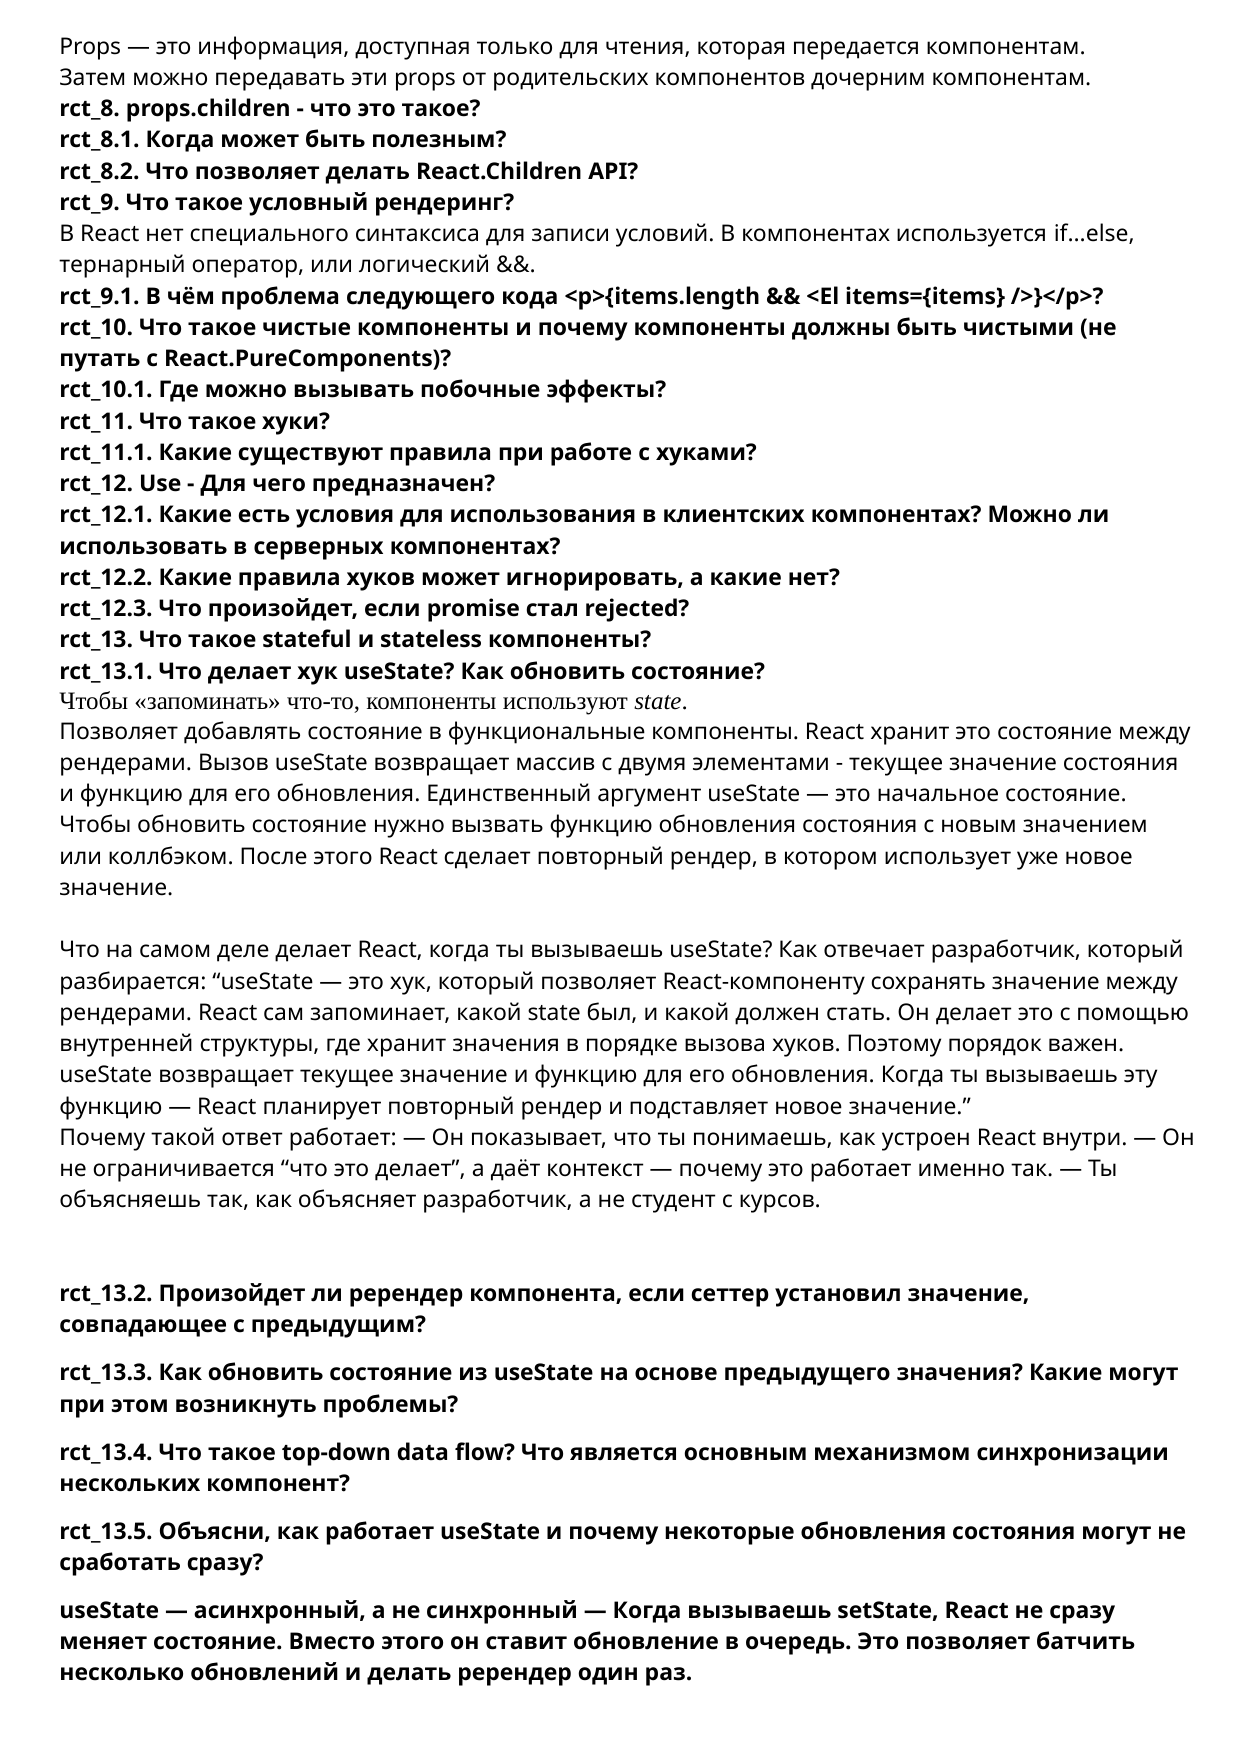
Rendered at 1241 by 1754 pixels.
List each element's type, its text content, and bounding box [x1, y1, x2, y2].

text rct_12.1. Какие есть условия для использования в клиентских компонентах? Можно ли использовать в серверных компонентах? [59, 498, 1196, 561]
text В React нет специального синтаксиса для записи условий. В компонентах используется if…else, тернарный оператор, или логический &&. [59, 217, 1196, 279]
text rct_9.1. В чём проблема следующего кода <p>{items.length && <El items={items} />}</p>? [59, 279, 1196, 311]
text rct_8.1. Когда может быть полезным? [59, 123, 1196, 154]
text rct_13.4. Что такое top-down data flow? Что является основным механизмом синхронизации нескольких компонент? [59, 1435, 1196, 1498]
text rct_10.1. Где можно вызывать побочные эффекты? [59, 373, 1196, 404]
text Чтобы «запоминать» что-то, компоненты используют state. [59, 686, 1196, 714]
text Позволяет добавлять состояние в функциональные компоненты. React хранит это состояние между рендерами. Вызов useState возвращает массив с двумя элементами - текущее значение состояния и функцию для его обновления. Единственный аргумент useState — это начальное состояние. Чтобы обновить состояние нужно вызвать функцию обновления состояния с новым значением или коллбэком. После этого React сделает повторный рендер, в котором использует уже новое значение. [59, 714, 1196, 902]
text rct_10. Что такое чистые компоненты и почему компоненты должны быть чистыми (не путать с React.PureComponents)? [59, 311, 1196, 373]
text rct_11.1. Какие существуют правила при работе с хуками? [59, 436, 1196, 467]
text Props — это информация, доступная только для чтения, которая передается компонентам. [59, 29, 1196, 61]
text rct_12. Use - Для чего предназначен? [59, 467, 1196, 498]
text rct_8.2. Что позволяет делать React.Children API? [59, 154, 1196, 186]
text Затем можно передавать эти props от родительских компонентов дочерним компонентам. [59, 61, 1196, 92]
text rct_12.3. Что произойдет, если promise стал rejected? [59, 592, 1196, 623]
text rct_11. Что такое хуки? [59, 404, 1196, 436]
text rct_9. Что такое условный рендеринг? [59, 186, 1196, 217]
text rct_12.2. Какие правила хуков может игнорировать, а какие нет? [59, 561, 1196, 592]
text Почему такой ответ работает: — Он показывает, что ты понимаешь, как устроен React внутри. — Он не ограничивается “что это делает”, а даёт контекст — почему это работает именно так. — Ты объясняешь так, как объясняет разработчик, а не студент с курсов. [59, 1121, 1196, 1214]
text Что на самом деле делает React, когда ты вызываешь useState? Как отвечает разработчик, который разбирается: “useState — это хук, который позволяет React-компоненту сохранять значение между рендерами. React сам запоминает, какой state был, и какой должен стать. Он делает это с помощью внутренней структуры, где хранит значения в порядке вызова хуков. Поэтому порядок важен. useState возвращает текущее значение и функцию для его обновления. Когда ты вызываешь эту функцию — React планирует повторный рендер и подставляет новое значение.” [59, 933, 1196, 1121]
text rct_8. props.children - что это такое? [59, 92, 1196, 123]
text useState — асинхронный, а не синхронный — Когда вызываешь setState, React не сразу меняет состояние. Вместо этого он ставит обновление в очередь. Это позволяет батчить несколько обновлений и делать ререндер один раз. [59, 1594, 1196, 1687]
text rct_13.1. Что делает хук useState? Как обновить состояние? [59, 654, 1196, 686]
text rct_13.5. Объясни, как работает useState и почему некоторые обновления состояния могут не сработать сразу? [59, 1514, 1196, 1577]
text rct_13. Что такое stateful и stateless компоненты? [59, 623, 1196, 654]
text rct_13.2. Произойдет ли ререндер компонента, если сеттер установил значение, совпадающее с предыдущим? [59, 1277, 1196, 1339]
text rct_13.3. Как обновить состояние из useState на основе предыдущего значения? Какие могут при этом возникнуть проблемы? [59, 1356, 1196, 1419]
